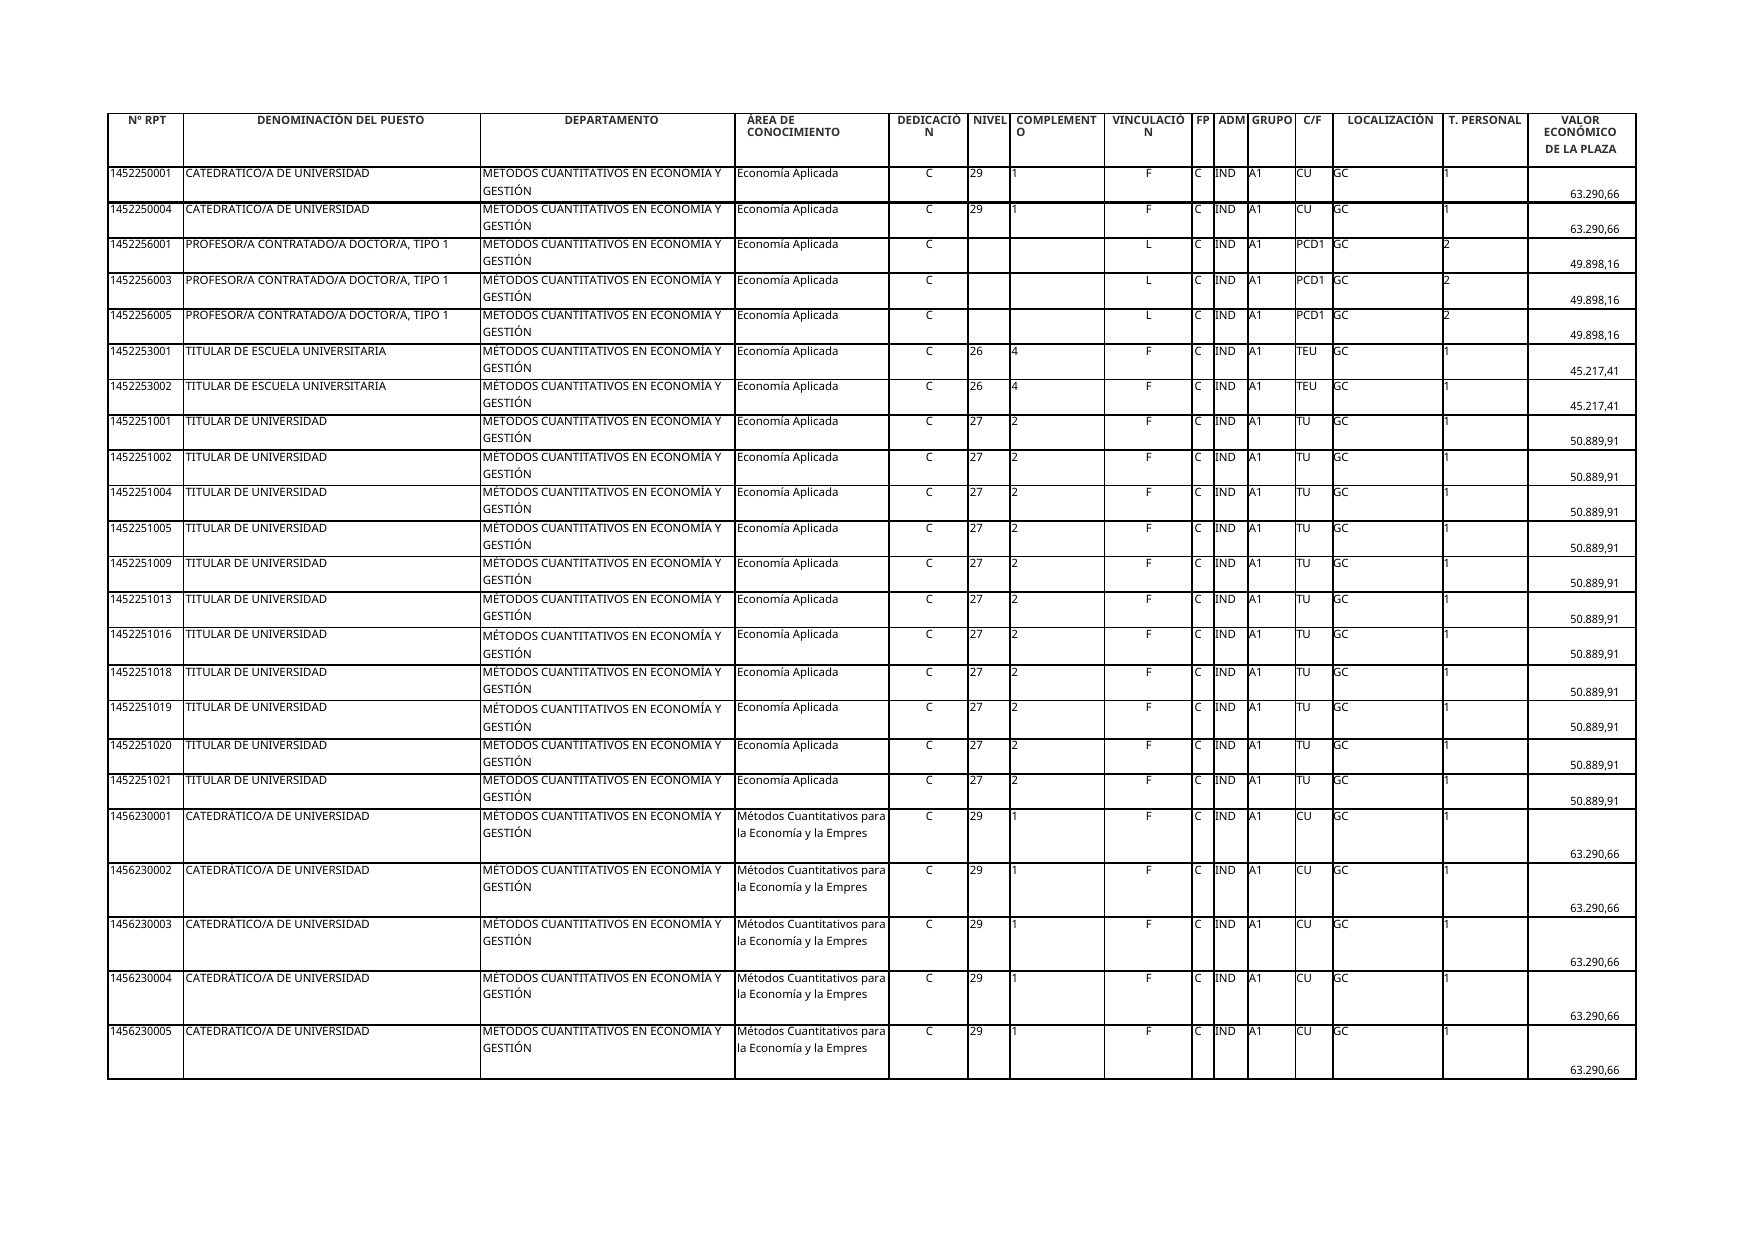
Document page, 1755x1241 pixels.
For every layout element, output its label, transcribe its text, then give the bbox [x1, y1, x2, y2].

table_cell C [890, 486, 967, 520]
table_cell A1 [1249, 380, 1295, 414]
table_cell 1 [1011, 204, 1104, 237]
table_cell 2 [1011, 701, 1104, 737]
table_cell 1 [1444, 864, 1527, 916]
table_cell MÉTODOS CUANTITATIVOS EN ECONOMÍA Y GESTIÓN [481, 701, 734, 737]
table_cell CATEDRÁTICO/A DE UNIVERSIDAD [184, 864, 480, 916]
table_cell 63.290,66 [1529, 204, 1635, 237]
table_cell Métodos Cuantitativos para la Economía y la Empres [736, 810, 888, 862]
table_cell F [1105, 972, 1191, 1024]
table_cell 1 [1011, 810, 1104, 862]
table_cell 27 [969, 451, 1009, 485]
table_cell 1 [1011, 972, 1104, 1024]
table_cell PROFESOR/A CONTRATADO/A DOCTOR/A, TIPO 1 [184, 239, 480, 272]
table_cell 1 [1444, 740, 1527, 773]
table_cell 50.889,91 [1529, 740, 1635, 773]
table_cell A1 [1249, 274, 1295, 308]
table_cell 1 [1444, 593, 1527, 627]
table_cell 45.217,41 [1529, 345, 1635, 379]
table_cell 49.898,16 [1529, 239, 1635, 272]
table_cell Economía Aplicada [736, 204, 888, 237]
table_cell TITULAR DE ESCUELA UNIVERSITARIA [184, 345, 480, 379]
table_cell MÉTODOS CUANTITATIVOS EN ECONOMÍA Y GESTIÓN [481, 522, 734, 556]
table_cell A1 [1249, 701, 1295, 737]
table_header DENOMINACIÓN DEL PUESTO [184, 114, 480, 166]
table_cell Economía Aplicada [736, 310, 888, 343]
table_cell IND [1215, 810, 1247, 862]
table_cell 27 [969, 486, 1009, 520]
table_cell 29 [969, 864, 1009, 916]
table_cell 50.889,91 [1529, 628, 1635, 664]
table_cell Economía Aplicada [736, 451, 888, 485]
table_cell 1452256005 [109, 310, 183, 343]
table_cell GC [1334, 810, 1442, 862]
table_cell 1 [1444, 918, 1527, 970]
table_cell C [890, 740, 967, 773]
table_cell TU [1296, 416, 1332, 449]
table_cell 1452251020 [109, 740, 183, 773]
table_cell 1452251016 [109, 628, 183, 664]
table_cell C [890, 628, 967, 664]
table_cell C [890, 775, 967, 808]
table_cell 2 [1011, 740, 1104, 773]
table_cell C [890, 593, 967, 627]
table_cell 1 [1011, 168, 1104, 201]
table_cell C [1193, 274, 1213, 308]
table_cell 4 [1011, 345, 1104, 379]
table_cell 1 [1444, 345, 1527, 379]
table_cell C [890, 666, 967, 700]
table_header VINCULACIÓN [1105, 114, 1191, 166]
table_cell MÉTODOS CUANTITATIVOS EN ECONOMÍA Y GESTIÓN [481, 666, 734, 700]
table_cell TITULAR DE UNIVERSIDAD [184, 775, 480, 808]
table_cell GC [1334, 451, 1442, 485]
table_cell 1 [1444, 972, 1527, 1024]
table_cell F [1105, 345, 1191, 379]
table_cell 29 [969, 810, 1009, 862]
table_cell IND [1215, 168, 1247, 201]
table_cell GC [1334, 522, 1442, 556]
table_cell 29 [969, 1026, 1009, 1078]
table_header DEPARTAMENTO [481, 114, 734, 166]
table_cell IND [1215, 740, 1247, 773]
table_cell 1452253001 [109, 345, 183, 379]
table_cell TEU [1296, 345, 1332, 379]
table_cell MÉTODOS CUANTITATIVOS EN ECONOMÍA Y GESTIÓN [481, 416, 734, 449]
table_cell [969, 274, 1009, 308]
table_cell C [1193, 204, 1213, 237]
table_cell TU [1296, 486, 1332, 520]
table_cell IND [1215, 451, 1247, 485]
table_cell A1 [1249, 416, 1295, 449]
table_cell 1 [1444, 628, 1527, 664]
table_cell CATEDRÁTICO/A DE UNIVERSIDAD [184, 972, 480, 1024]
table_cell A1 [1249, 168, 1295, 201]
table_cell A1 [1249, 345, 1295, 379]
table_cell 2 [1011, 522, 1104, 556]
table_cell 26 [969, 345, 1009, 379]
table_cell CU [1296, 972, 1332, 1024]
table_cell F [1105, 593, 1191, 627]
table_cell MÉTODOS CUANTITATIVOS EN ECONOMÍA Y GESTIÓN [481, 239, 734, 272]
table_cell 1452253002 [109, 380, 183, 414]
table_cell 50.889,91 [1529, 416, 1635, 449]
table_cell TU [1296, 775, 1332, 808]
table_cell 27 [969, 593, 1009, 627]
table_cell Economía Aplicada [736, 666, 888, 700]
table_cell C [890, 918, 967, 970]
table_cell F [1105, 557, 1191, 591]
table_cell TU [1296, 628, 1332, 664]
table_header GRUPO [1249, 114, 1295, 166]
table_cell C [1193, 451, 1213, 485]
table_cell GC [1334, 416, 1442, 449]
table_cell C [1193, 168, 1213, 201]
table_cell 63.290,66 [1529, 810, 1635, 862]
table_cell A1 [1249, 239, 1295, 272]
table_cell MÉTODOS CUANTITATIVOS EN ECONOMÍA Y GESTIÓN [481, 628, 734, 664]
table_cell 63.290,66 [1529, 1026, 1635, 1078]
table_cell 1 [1444, 557, 1527, 591]
table_cell 50.889,91 [1529, 593, 1635, 627]
table_cell 1456230001 [109, 810, 183, 862]
table_cell 1452256001 [109, 239, 183, 272]
table_cell C [890, 810, 967, 862]
table_cell C [890, 274, 967, 308]
table_cell 2 [1011, 557, 1104, 591]
table_header COMPLEMENTO [1011, 114, 1104, 166]
table_cell GC [1334, 740, 1442, 773]
table_cell TITULAR DE UNIVERSIDAD [184, 740, 480, 773]
table_cell PROFESOR/A CONTRATADO/A DOCTOR/A, TIPO 1 [184, 274, 480, 308]
table_cell 1 [1444, 775, 1527, 808]
table_cell 63.290,66 [1529, 972, 1635, 1024]
table_cell 1456230003 [109, 918, 183, 970]
table_cell 1 [1444, 666, 1527, 700]
table_cell A1 [1249, 451, 1295, 485]
table_header FP [1193, 114, 1213, 166]
table_cell TITULAR DE UNIVERSIDAD [184, 701, 480, 737]
table_cell 1 [1444, 380, 1527, 414]
table_cell GC [1334, 1026, 1442, 1078]
table_cell 4 [1011, 380, 1104, 414]
table_cell GC [1334, 310, 1442, 343]
table_cell IND [1215, 775, 1247, 808]
table_cell F [1105, 740, 1191, 773]
table_cell F [1105, 918, 1191, 970]
table_cell TU [1296, 451, 1332, 485]
table_cell 1452250001 [109, 168, 183, 201]
table_cell A1 [1249, 972, 1295, 1024]
table_cell F [1105, 701, 1191, 737]
table_cell MÉTODOS CUANTITATIVOS EN ECONOMÍA Y GESTIÓN [481, 740, 734, 773]
table_cell L [1105, 274, 1191, 308]
table_cell Economía Aplicada [736, 522, 888, 556]
table_cell F [1105, 628, 1191, 664]
table_cell IND [1215, 864, 1247, 916]
table_cell TU [1296, 593, 1332, 627]
table_cell 1 [1444, 701, 1527, 737]
table_cell 50.889,91 [1529, 701, 1635, 737]
table_cell C [1193, 380, 1213, 414]
table_cell 1456230004 [109, 972, 183, 1024]
table_cell 63.290,66 [1529, 918, 1635, 970]
table_cell IND [1215, 593, 1247, 627]
table_header DEDICACIÓN [890, 114, 967, 166]
table_cell MÉTODOS CUANTITATIVOS EN ECONOMÍA Y GESTIÓN [481, 593, 734, 627]
table_cell 1456230002 [109, 864, 183, 916]
table_cell Economía Aplicada [736, 239, 888, 272]
table_cell TU [1296, 740, 1332, 773]
table_cell C [1193, 593, 1213, 627]
table_cell GC [1334, 701, 1442, 737]
table_cell Economía Aplicada [736, 486, 888, 520]
table_cell L [1105, 310, 1191, 343]
table_cell C [1193, 310, 1213, 343]
table_cell CATEDRÁTICO/A DE UNIVERSIDAD [184, 168, 480, 201]
table_header NIVEL [969, 114, 1009, 166]
table_cell 49.898,16 [1529, 274, 1635, 308]
table_cell 27 [969, 775, 1009, 808]
table_cell 2 [1011, 666, 1104, 700]
table_cell 1 [1444, 416, 1527, 449]
table_cell GC [1334, 486, 1442, 520]
table_cell TITULAR DE UNIVERSIDAD [184, 486, 480, 520]
table_cell IND [1215, 1026, 1247, 1078]
table_cell MÉTODOS CUANTITATIVOS EN ECONOMÍA Y GESTIÓN [481, 486, 734, 520]
table_cell 2 [1011, 451, 1104, 485]
table_cell CATEDRÁTICO/A DE UNIVERSIDAD [184, 918, 480, 970]
table_cell GC [1334, 380, 1442, 414]
table_cell PCD1 [1296, 274, 1332, 308]
table_cell CU [1296, 864, 1332, 916]
table_cell MÉTODOS CUANTITATIVOS EN ECONOMÍA Y GESTIÓN [481, 775, 734, 808]
table_cell C [1193, 666, 1213, 700]
table_header ÁREA DE CONOCIMIENTO [736, 114, 888, 166]
table_cell C [1193, 1026, 1213, 1078]
table_cell A1 [1249, 1026, 1295, 1078]
table_cell IND [1215, 274, 1247, 308]
table_cell Economía Aplicada [736, 380, 888, 414]
table_cell Métodos Cuantitativos para la Economía y la Empres [736, 1026, 888, 1078]
table_cell 1 [1011, 1026, 1104, 1078]
table_cell 50.889,91 [1529, 557, 1635, 591]
table_cell CU [1296, 168, 1332, 201]
table_cell TITULAR DE UNIVERSIDAD [184, 522, 480, 556]
table_cell 50.889,91 [1529, 522, 1635, 556]
table_cell F [1105, 486, 1191, 520]
table_cell 2 [1011, 775, 1104, 808]
table_cell MÉTODOS CUANTITATIVOS EN ECONOMÍA Y GESTIÓN [481, 310, 734, 343]
table_cell 2 [1011, 486, 1104, 520]
table_cell 27 [969, 740, 1009, 773]
table_cell 1 [1444, 486, 1527, 520]
table_cell 1452251009 [109, 557, 183, 591]
table_cell PCD1 [1296, 310, 1332, 343]
table_header T. PERSONAL [1444, 114, 1527, 166]
table_cell Economía Aplicada [736, 345, 888, 379]
table_cell TU [1296, 701, 1332, 737]
table_cell L [1105, 239, 1191, 272]
table_cell F [1105, 451, 1191, 485]
table_cell IND [1215, 310, 1247, 343]
table_cell C [890, 239, 967, 272]
table_cell IND [1215, 380, 1247, 414]
table_cell GC [1334, 628, 1442, 664]
table_cell CATEDRÁTICO/A DE UNIVERSIDAD [184, 204, 480, 237]
table_cell A1 [1249, 918, 1295, 970]
table_cell C [890, 522, 967, 556]
table_cell 2 [1011, 416, 1104, 449]
table_cell 1452251005 [109, 522, 183, 556]
table_cell GC [1334, 274, 1442, 308]
table_cell 2 [1444, 310, 1527, 343]
table_cell MÉTODOS CUANTITATIVOS EN ECONOMÍA Y GESTIÓN [481, 274, 734, 308]
table_cell 29 [969, 204, 1009, 237]
table_cell C [1193, 740, 1213, 773]
table_cell F [1105, 416, 1191, 449]
table_cell CU [1296, 204, 1332, 237]
table_cell F [1105, 864, 1191, 916]
table_cell MÉTODOS CUANTITATIVOS EN ECONOMÍA Y GESTIÓN [481, 380, 734, 414]
table_cell A1 [1249, 666, 1295, 700]
table_cell TITULAR DE UNIVERSIDAD [184, 666, 480, 700]
table_cell TU [1296, 522, 1332, 556]
table_cell F [1105, 168, 1191, 201]
table_cell A1 [1249, 810, 1295, 862]
table_cell A1 [1249, 740, 1295, 773]
table_cell GC [1334, 557, 1442, 591]
table_cell C [1193, 557, 1213, 591]
table_cell 1452251002 [109, 451, 183, 485]
table_cell IND [1215, 239, 1247, 272]
table_cell C [1193, 239, 1213, 272]
table_cell MÉTODOS CUANTITATIVOS EN ECONOMÍA Y GESTIÓN [481, 1026, 734, 1078]
table_cell TITULAR DE UNIVERSIDAD [184, 593, 480, 627]
table_cell C [1193, 918, 1213, 970]
table_cell 1452250004 [109, 204, 183, 237]
table_cell 1452251018 [109, 666, 183, 700]
table_cell Economía Aplicada [736, 628, 888, 664]
table_cell 2 [1444, 239, 1527, 272]
table_cell CATEDRÁTICO/A DE UNIVERSIDAD [184, 1026, 480, 1078]
table_cell C [1193, 864, 1213, 916]
table_cell MÉTODOS CUANTITATIVOS EN ECONOMÍA Y GESTIÓN [481, 451, 734, 485]
table_cell A1 [1249, 775, 1295, 808]
table_cell IND [1215, 666, 1247, 700]
table_cell Economía Aplicada [736, 740, 888, 773]
table_cell IND [1215, 522, 1247, 556]
table_cell CATEDRÁTICO/A DE UNIVERSIDAD [184, 810, 480, 862]
table_cell 50.889,91 [1529, 666, 1635, 700]
table_cell C [890, 701, 967, 737]
table_header LOCALIZACIÓN [1334, 114, 1442, 166]
table_cell 1452251004 [109, 486, 183, 520]
table_cell C [890, 451, 967, 485]
table_cell IND [1215, 416, 1247, 449]
table_cell C [1193, 701, 1213, 737]
table_cell Economía Aplicada [736, 274, 888, 308]
table_cell CU [1296, 1026, 1332, 1078]
table_cell PROFESOR/A CONTRATADO/A DOCTOR/A, TIPO 1 [184, 310, 480, 343]
table_cell 1 [1444, 204, 1527, 237]
table_cell 27 [969, 666, 1009, 700]
table_cell 1 [1444, 810, 1527, 862]
table_cell 1 [1444, 522, 1527, 556]
table_header Nº RPT [109, 114, 183, 166]
table_cell [1011, 239, 1104, 272]
table_cell C [1193, 775, 1213, 808]
table_cell MÉTODOS CUANTITATIVOS EN ECONOMÍA Y GESTIÓN [481, 864, 734, 916]
table_cell MÉTODOS CUANTITATIVOS EN ECONOMÍA Y GESTIÓN [481, 972, 734, 1024]
table_cell GC [1334, 345, 1442, 379]
table_cell C [1193, 416, 1213, 449]
table_cell 50.889,91 [1529, 486, 1635, 520]
table_cell 50.889,91 [1529, 451, 1635, 485]
table_cell C [890, 204, 967, 237]
table_header ADM [1215, 114, 1247, 166]
table_cell 1452256003 [109, 274, 183, 308]
table_cell IND [1215, 557, 1247, 591]
table_cell F [1105, 380, 1191, 414]
table_cell MÉTODOS CUANTITATIVOS EN ECONOMÍA Y GESTIÓN [481, 204, 734, 237]
table_cell 1 [1444, 168, 1527, 201]
table_cell C [890, 380, 967, 414]
table_cell IND [1215, 486, 1247, 520]
table_cell GC [1334, 666, 1442, 700]
table_cell C [890, 345, 967, 379]
table_cell GC [1334, 918, 1442, 970]
table_header C/F [1296, 114, 1332, 166]
table_cell TITULAR DE ESCUELA UNIVERSITARIA [184, 380, 480, 414]
table_cell TITULAR DE UNIVERSIDAD [184, 416, 480, 449]
table_cell PCD1 [1296, 239, 1332, 272]
table_cell A1 [1249, 204, 1295, 237]
table_cell MÉTODOS CUANTITATIVOS EN ECONOMÍA Y GESTIÓN [481, 918, 734, 970]
table_cell [1011, 274, 1104, 308]
table_cell CU [1296, 918, 1332, 970]
table_cell 2 [1011, 628, 1104, 664]
table_cell C [1193, 972, 1213, 1024]
table_cell CU [1296, 810, 1332, 862]
table_cell GC [1334, 593, 1442, 627]
table_cell Métodos Cuantitativos para la Economía y la Empres [736, 864, 888, 916]
table_cell Economía Aplicada [736, 775, 888, 808]
table_cell 27 [969, 628, 1009, 664]
table_cell F [1105, 1026, 1191, 1078]
table_cell 27 [969, 557, 1009, 591]
table_cell F [1105, 810, 1191, 862]
table_cell MÉTODOS CUANTITATIVOS EN ECONOMÍA Y GESTIÓN [481, 557, 734, 591]
table_cell F [1105, 666, 1191, 700]
table_cell Economía Aplicada [736, 701, 888, 737]
table_cell A1 [1249, 864, 1295, 916]
table_cell C [890, 416, 967, 449]
table_cell C [1193, 810, 1213, 862]
table_cell Economía Aplicada [736, 416, 888, 449]
table_cell C [890, 168, 967, 201]
table_cell F [1105, 775, 1191, 808]
table_cell IND [1215, 701, 1247, 737]
table_cell 63.290,66 [1529, 168, 1635, 201]
table_cell 2 [1444, 274, 1527, 308]
table_cell C [1193, 345, 1213, 379]
table_cell 29 [969, 918, 1009, 970]
table_cell Economía Aplicada [736, 593, 888, 627]
table_cell 26 [969, 380, 1009, 414]
table_cell IND [1215, 204, 1247, 237]
table_cell 1 [1011, 864, 1104, 916]
table_cell 2 [1011, 593, 1104, 627]
table_cell A1 [1249, 310, 1295, 343]
table_cell TITULAR DE UNIVERSIDAD [184, 557, 480, 591]
table_cell F [1105, 204, 1191, 237]
table_cell 1452251001 [109, 416, 183, 449]
table_cell 27 [969, 701, 1009, 737]
table_cell Métodos Cuantitativos para la Economía y la Empres [736, 918, 888, 970]
table_cell 63.290,66 [1529, 864, 1635, 916]
table_cell F [1105, 522, 1191, 556]
table_cell 1452251013 [109, 593, 183, 627]
table_cell C [890, 972, 967, 1024]
table_cell IND [1215, 918, 1247, 970]
table_cell GC [1334, 239, 1442, 272]
table_cell TITULAR DE UNIVERSIDAD [184, 451, 480, 485]
table_cell 29 [969, 972, 1009, 1024]
table_cell 27 [969, 522, 1009, 556]
table_cell GC [1334, 775, 1442, 808]
table_header VALOR ECONÓMICO DE LA PLAZA [1529, 114, 1635, 166]
table_cell MÉTODOS CUANTITATIVOS EN ECONOMÍA Y GESTIÓN [481, 168, 734, 201]
table_cell TU [1296, 666, 1332, 700]
table_cell GC [1334, 864, 1442, 916]
table_cell C [890, 557, 967, 591]
table_cell A1 [1249, 486, 1295, 520]
table_cell IND [1215, 972, 1247, 1024]
table_cell 1 [1444, 451, 1527, 485]
table_cell TITULAR DE UNIVERSIDAD [184, 628, 480, 664]
table_cell 50.889,91 [1529, 775, 1635, 808]
table_cell A1 [1249, 557, 1295, 591]
table_cell Economía Aplicada [736, 168, 888, 201]
table_cell 45.217,41 [1529, 380, 1635, 414]
table_cell A1 [1249, 522, 1295, 556]
table_cell TU [1296, 557, 1332, 591]
table_cell A1 [1249, 628, 1295, 664]
table_cell 1 [1444, 1026, 1527, 1078]
table_cell GC [1334, 972, 1442, 1024]
table_cell [969, 239, 1009, 272]
table_cell 29 [969, 168, 1009, 201]
table_cell C [890, 864, 967, 916]
table_cell 1452251021 [109, 775, 183, 808]
table_cell GC [1334, 204, 1442, 237]
table_cell C [890, 310, 967, 343]
table_cell 1456230005 [109, 1026, 183, 1078]
table_cell C [1193, 522, 1213, 556]
table_cell 27 [969, 416, 1009, 449]
table_cell C [890, 1026, 967, 1078]
table_cell 1 [1011, 918, 1104, 970]
table_cell 49.898,16 [1529, 310, 1635, 343]
table_cell IND [1215, 628, 1247, 664]
table_cell A1 [1249, 593, 1295, 627]
table_cell [1011, 310, 1104, 343]
table_cell MÉTODOS CUANTITATIVOS EN ECONOMÍA Y GESTIÓN [481, 810, 734, 862]
table_cell GC [1334, 168, 1442, 201]
table_cell C [1193, 628, 1213, 664]
table_cell IND [1215, 345, 1247, 379]
table_cell C [1193, 486, 1213, 520]
table_cell 1452251019 [109, 701, 183, 737]
table_cell [969, 310, 1009, 343]
table_cell TEU [1296, 380, 1332, 414]
table_cell MÉTODOS CUANTITATIVOS EN ECONOMÍA Y GESTIÓN [481, 345, 734, 379]
table_cell Economía Aplicada [736, 557, 888, 591]
table_cell Métodos Cuantitativos para la Economía y la Empres [736, 972, 888, 1024]
